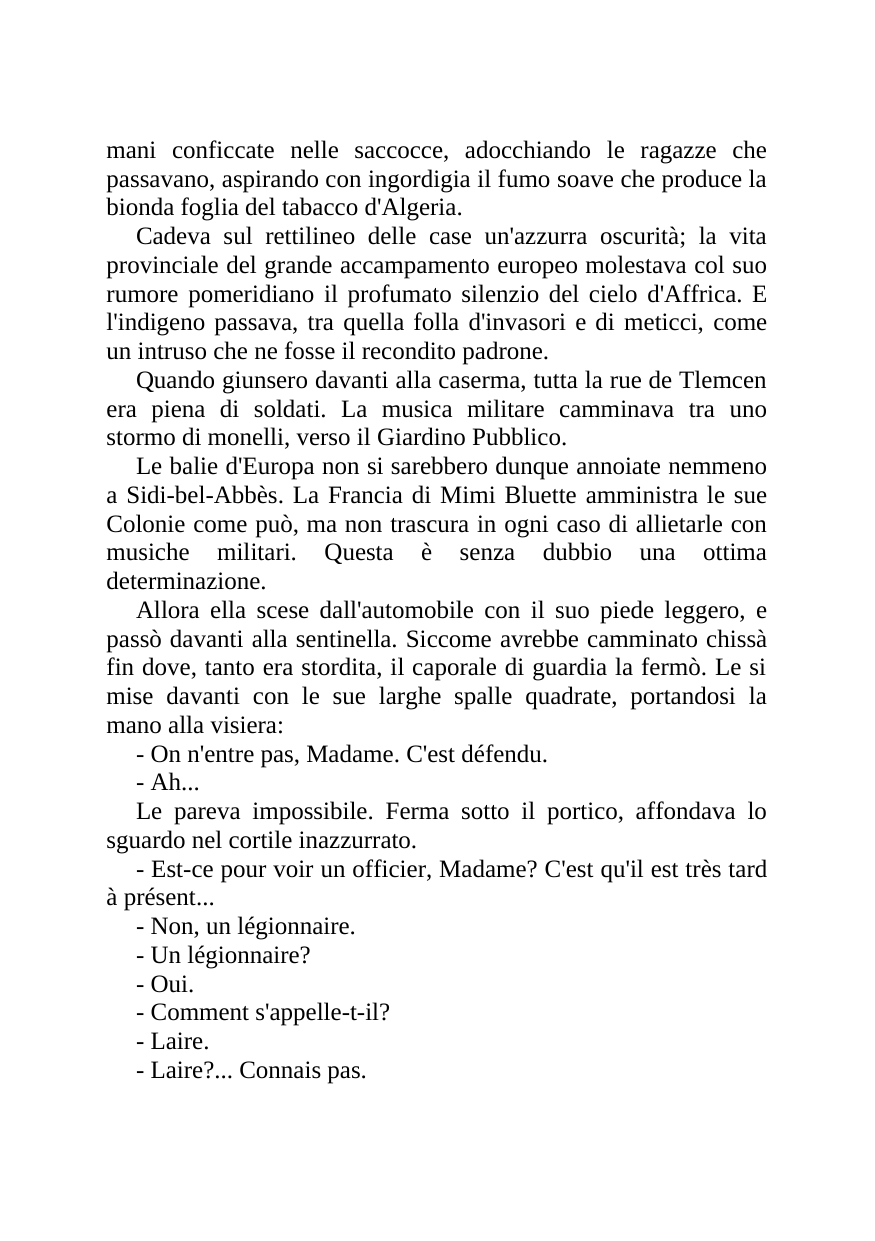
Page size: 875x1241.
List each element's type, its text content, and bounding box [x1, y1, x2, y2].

text mani conficcate nelle saccocce, adocchiando le ragazze che passavano, aspirando con ingordigia il fumo soave che produce la bionda foglia del tabacco d'Algeria. [106, 135, 768, 221]
text - Ah... [106, 767, 768, 796]
text - Laire?... Connais pas. [106, 1055, 768, 1084]
text - Non, un légionnaire. [106, 911, 768, 940]
text - Laire. [106, 1026, 768, 1055]
text - Est-ce pour voir un officier, Madame? C'est qu'il est très tard à présent... [106, 854, 768, 911]
text Cadeva sul rettilineo delle case un'azzurra oscurità; la vita provinciale del grande accampamento europeo molestava col suo rumore pomeridiano il profumato silenzio del cielo d'Affrica. E l'indigeno passava, tra quella folla d'invasori e di meticci, come un intruso che ne fosse il recondito padrone. [106, 221, 768, 365]
text Le pareva impossibile. Ferma sotto il portico, affondava lo sguardo nel cortile inazzurrato. [106, 796, 768, 854]
text Quando giunsero davanti alla caserma, tutta la rue de Tlemcen era piena di soldati. La musica militare camminava tra uno stormo di monelli, verso il Giardino Pubblico. [106, 365, 768, 451]
text Le balie d'Europa non si sarebbero dunque annoiate nemmeno a Sidi-bel-Abbès. La Francia di Mimi Bluette amministra le sue Colonie come può, ma non trascura in ogni caso di allietarle con musiche militari. Questa è senza dubbio una ottima determinazione. [106, 451, 768, 595]
text - Comment s'appelle-t-il? [106, 997, 768, 1026]
text - Oui. [106, 969, 768, 997]
text - Un légionnaire? [106, 940, 768, 969]
text Allora ella scese dall'automobile con il suo piede leggero, e passò davanti alla sentinella. Siccome avrebbe camminato chissà fin dove, tanto era stordita, il caporale di guardia la fermò. Le si mise davanti con le sue larghe spalle quadrate, portandosi la mano alla visiera: [106, 595, 768, 739]
text - On n'entre pas, Madame. C'est défendu. [106, 739, 768, 767]
